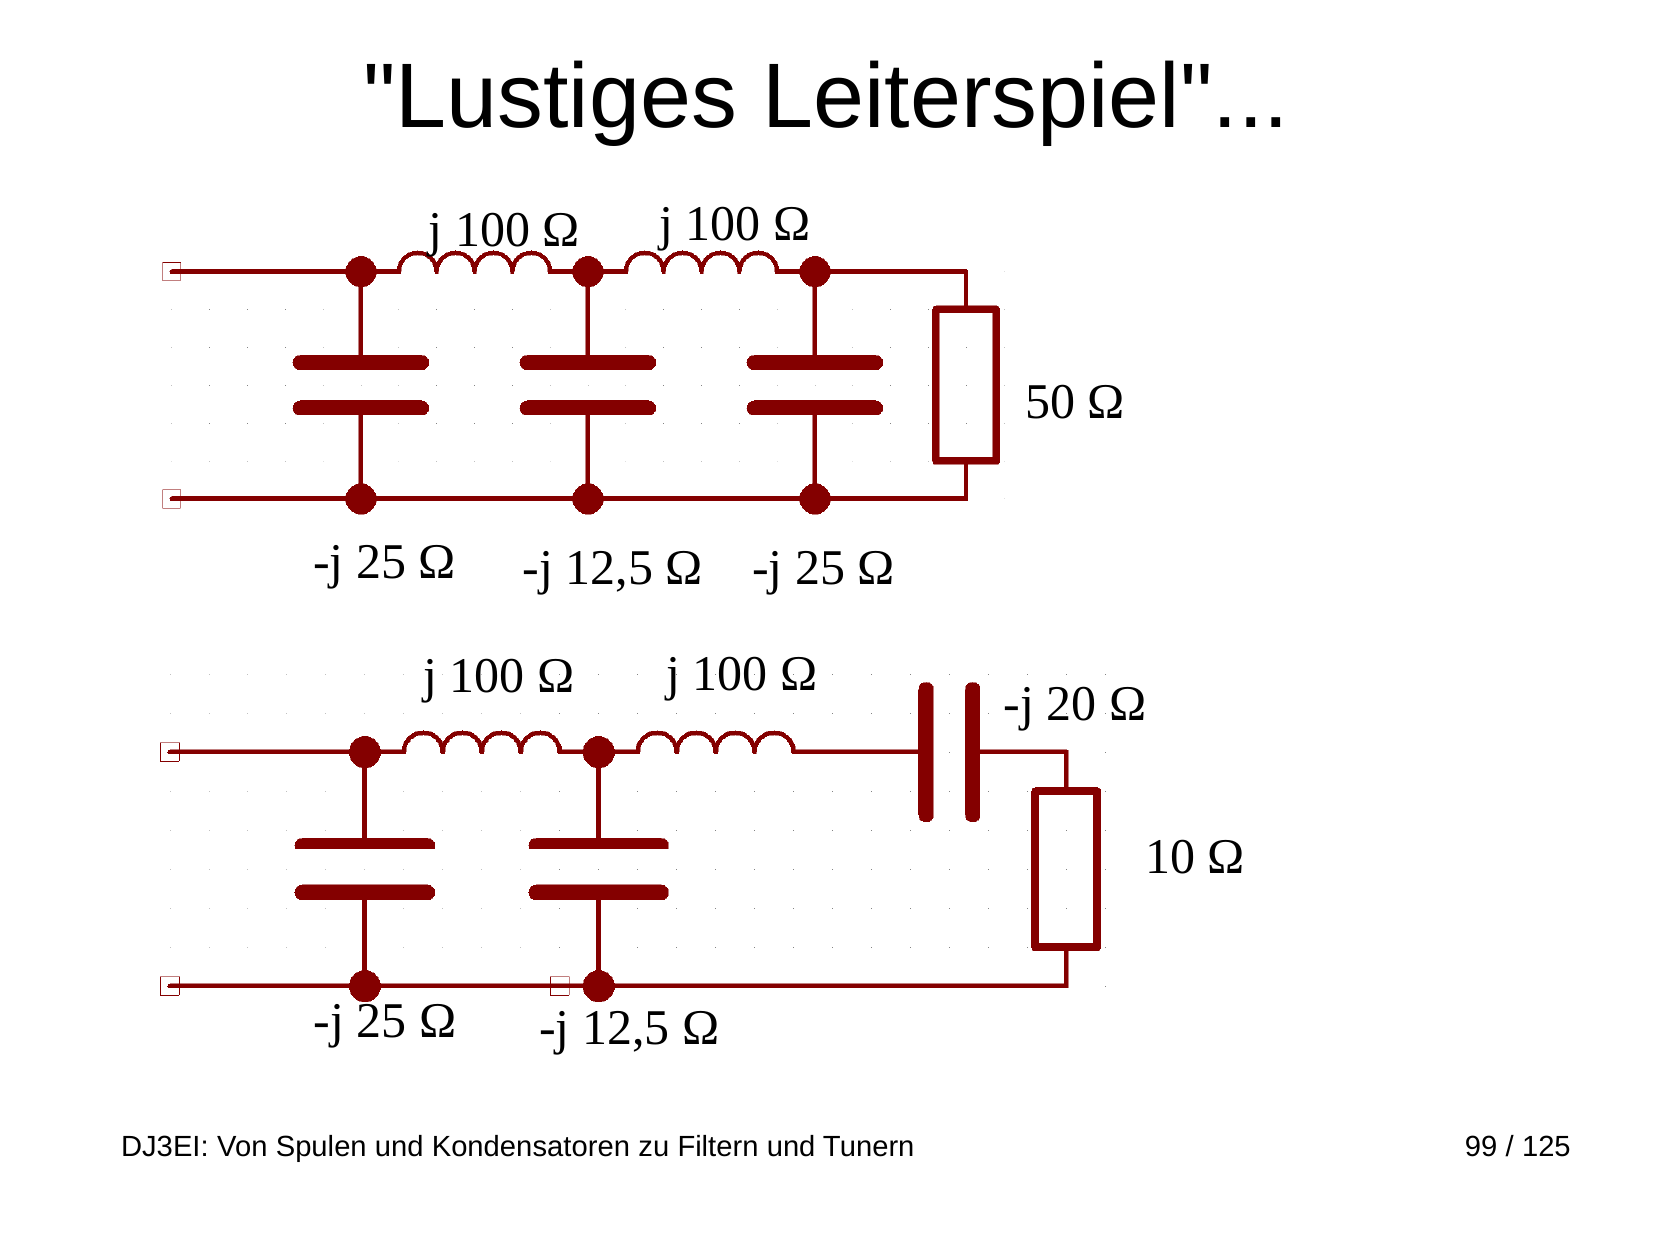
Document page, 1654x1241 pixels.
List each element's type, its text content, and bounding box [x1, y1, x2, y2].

title "Lustiges Leiterspiel"... [82, 25, 1571, 166]
picture [156, 668, 1114, 1019]
text_box -j 25 Ω [298, 526, 485, 653]
text_box j 100 Ω [651, 638, 851, 764]
text_box j 100 Ω [408, 640, 615, 711]
picture [153, 237, 1011, 527]
text_box -j 25 Ω [298, 985, 472, 1056]
text_box 50 Ω [1010, 366, 1140, 438]
text_box j 100 Ω [414, 194, 615, 321]
text_box -j 12,5 Ω [507, 532, 738, 658]
text_box 10 Ω [1130, 821, 1264, 892]
text_box -j 20 Ω [988, 668, 1193, 794]
text_box -j 25 Ω [738, 532, 922, 658]
text_box -j 12,5 Ω [524, 992, 735, 1063]
text_box j 100 Ω [644, 188, 839, 315]
